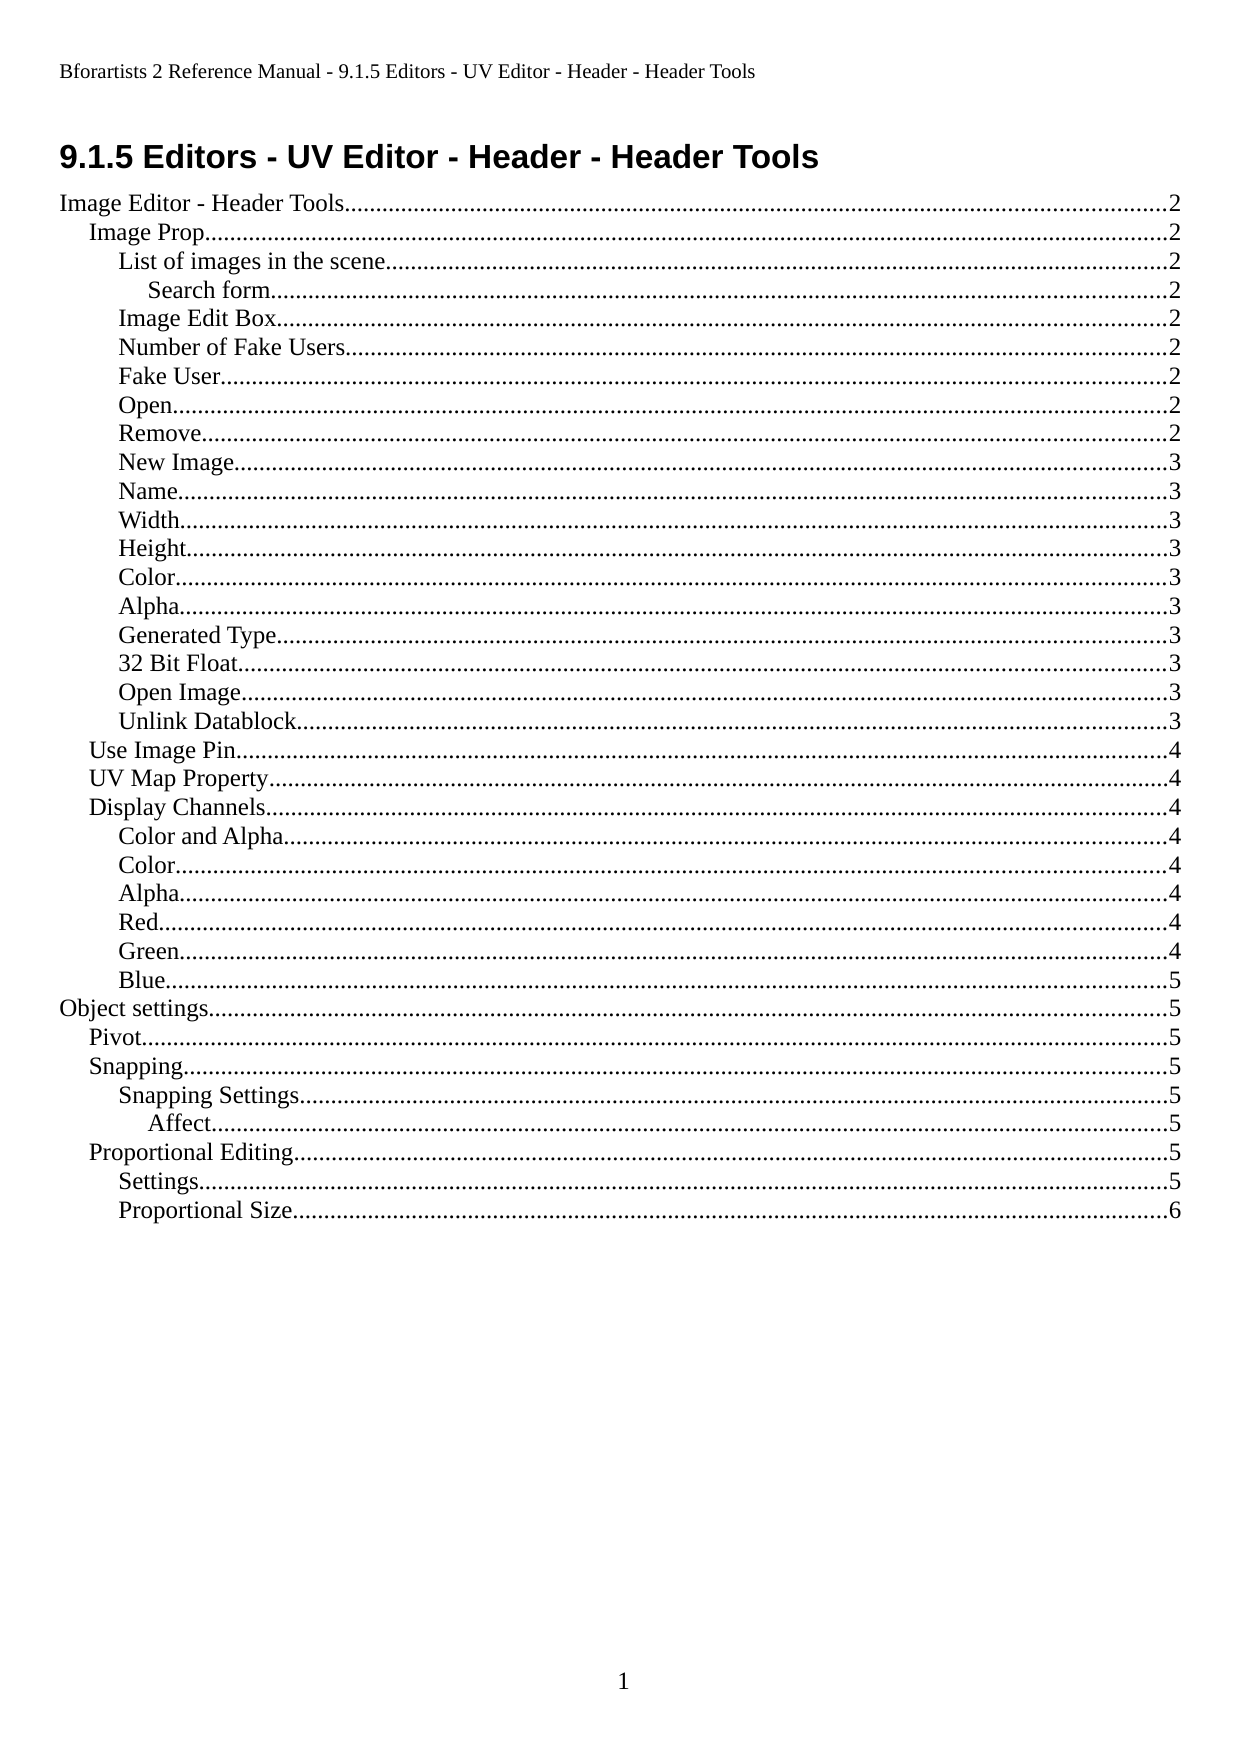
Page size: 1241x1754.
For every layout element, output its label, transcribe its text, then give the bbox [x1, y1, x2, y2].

text UV Map Property 4 [88, 763, 1181, 792]
text Fake User 2 [118, 361, 1181, 390]
text Number of Fake Users 2 [118, 332, 1181, 361]
text Name 3 [118, 476, 1181, 505]
text Unlink Datablock 3 [118, 706, 1181, 735]
text Height 3 [118, 533, 1181, 562]
text Display Channels 4 [88, 792, 1181, 821]
text Affect 5 [147, 1108, 1181, 1137]
text Proportional Size 6 [118, 1195, 1181, 1223]
text Generated Type 3 [118, 620, 1181, 648]
text Red 4 [118, 907, 1181, 936]
text Remove 2 [118, 418, 1181, 447]
text Color and Alpha 4 [118, 821, 1181, 850]
text Image Editor - Header Tools 2 [59, 188, 1181, 217]
text Blue 5 [118, 965, 1181, 993]
text Search form 2 [147, 275, 1181, 303]
text New Image 3 [118, 447, 1181, 476]
text Alpha 3 [118, 591, 1181, 620]
text Use Image Pin 4 [88, 735, 1181, 763]
text 32 Bit Float 3 [118, 648, 1181, 677]
text Pivot 5 [88, 1022, 1181, 1051]
text List of images in the scene 2 [118, 246, 1181, 275]
text Width 3 [118, 505, 1181, 533]
text Snapping 5 [88, 1051, 1181, 1080]
text Color 4 [118, 850, 1181, 878]
subtitle 9.1.5 Editors - UV Editor - Header - Header Tools [59, 138, 1181, 176]
text Green 4 [118, 936, 1181, 965]
text Snapping Settings 5 [118, 1080, 1181, 1108]
text Object settings 5 [59, 993, 1181, 1022]
text Open 2 [118, 390, 1181, 418]
text Color 3 [118, 562, 1181, 591]
text Alpha 4 [118, 878, 1181, 907]
text Settings 5 [118, 1166, 1181, 1195]
text Proportional Editing 5 [88, 1137, 1181, 1166]
text Open Image 3 [118, 677, 1181, 706]
text Image Edit Box 2 [118, 303, 1181, 332]
text Image Prop 2 [88, 217, 1181, 246]
